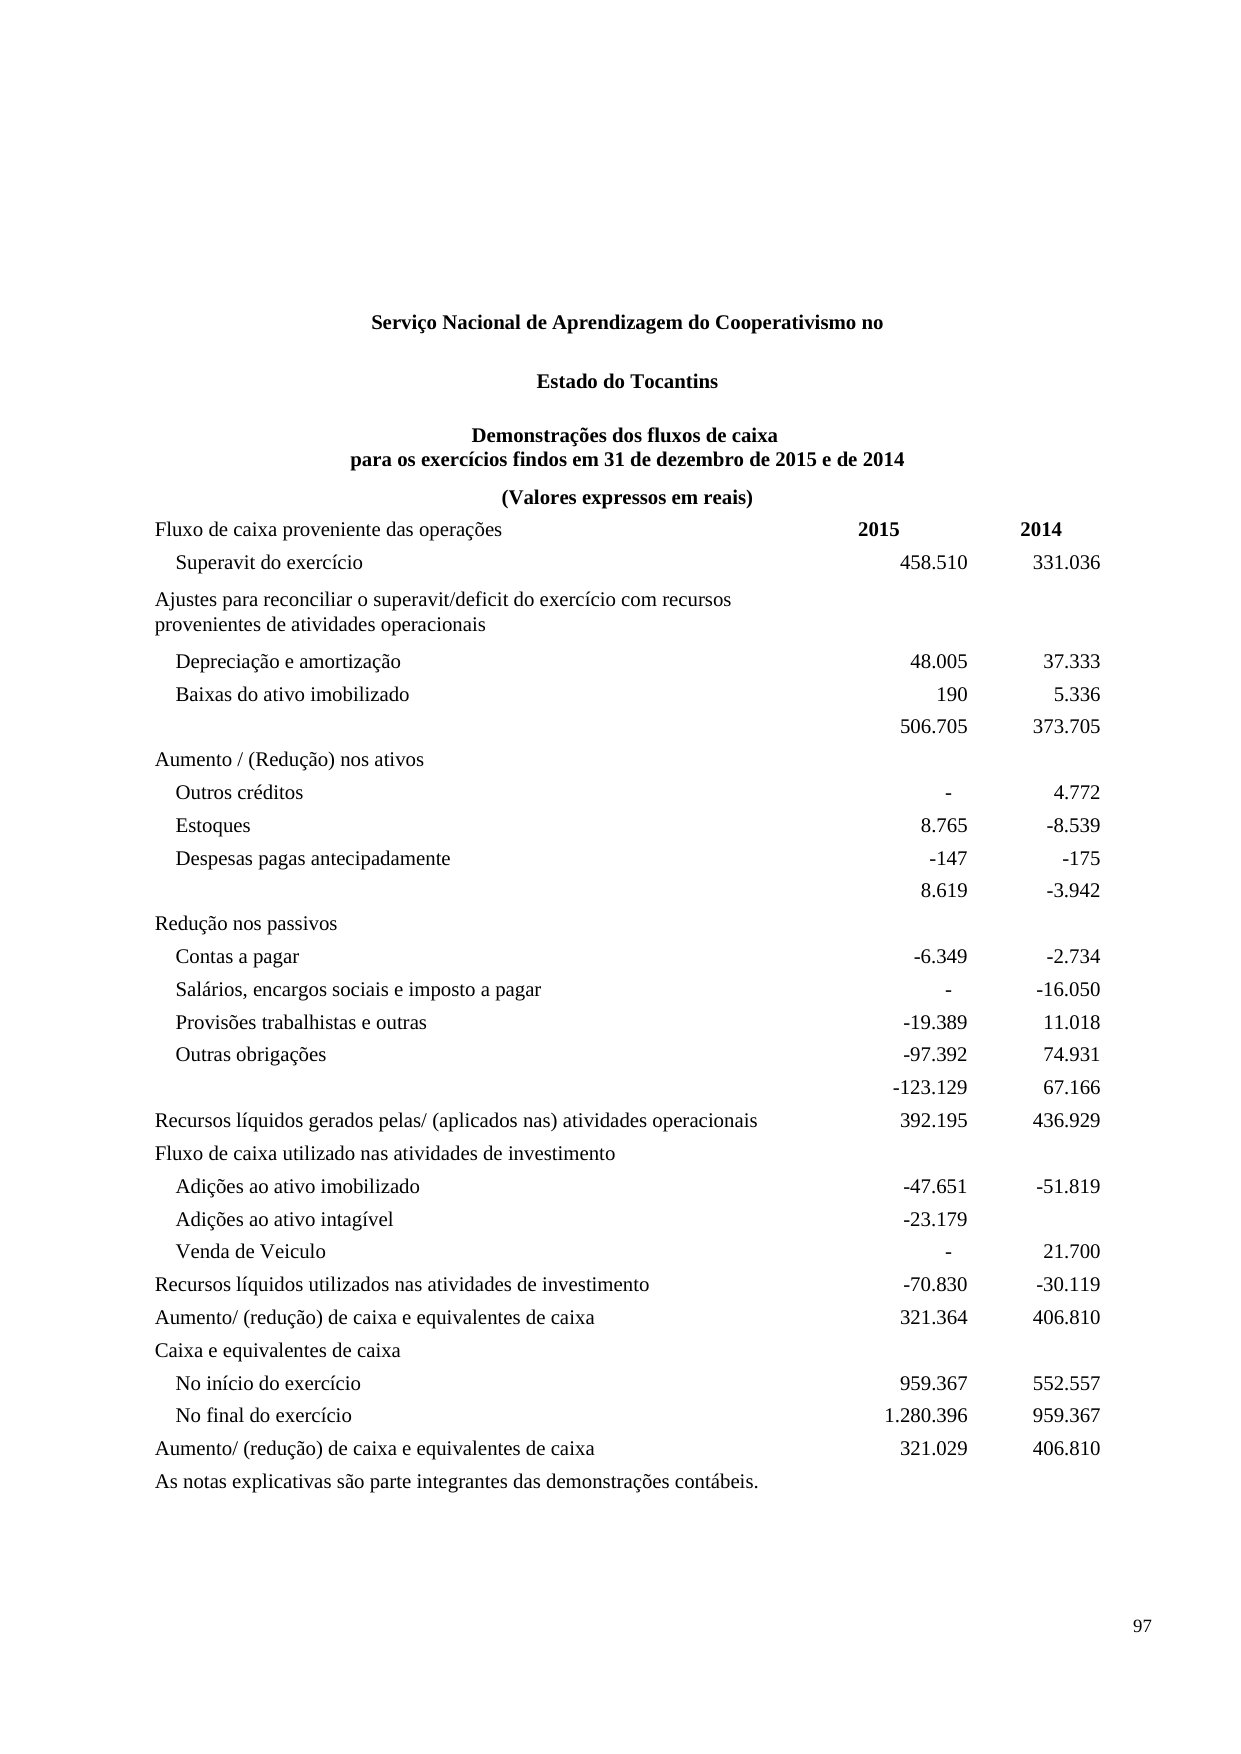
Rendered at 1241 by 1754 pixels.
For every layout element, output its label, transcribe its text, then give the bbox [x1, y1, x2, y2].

table_cell 2015 [783, 513, 974, 546]
table_cell 321.364 [783, 1301, 974, 1333]
table_cell -16.050 [975, 973, 1107, 1005]
table_cell Adições ao ativo intagível [147, 1202, 783, 1235]
table_cell -123.129 [783, 1071, 974, 1104]
table_cell [975, 1202, 1107, 1235]
table_cell 552.557 [975, 1366, 1107, 1399]
table_cell [147, 710, 783, 743]
table_cell [975, 1465, 1107, 1497]
table_cell [975, 1498, 1107, 1560]
table_cell Baixas do ativo imobilizado [147, 677, 783, 710]
table_cell [147, 1071, 783, 1104]
table_cell Aumento/ (redução) de caixa e equivalentes de caixa [147, 1432, 783, 1464]
table_cell [783, 907, 974, 939]
table_cell 959.367 [783, 1366, 974, 1399]
table_cell Estado do Tocantins [147, 349, 1107, 413]
table_cell 67.166 [975, 1071, 1107, 1104]
table_cell 406.810 [975, 1432, 1107, 1464]
table_cell Recursos líquidos utilizados nas atividades de investimento [147, 1268, 783, 1301]
table_cell Redução nos passivos [147, 907, 783, 939]
table_cell No início do exercício [147, 1366, 783, 1399]
table_cell 959.367 [975, 1399, 1107, 1432]
table_cell [783, 579, 974, 644]
table_cell [783, 1136, 974, 1169]
table_cell [147, 1498, 783, 1560]
table_cell [783, 1465, 974, 1497]
table_cell Recursos líquidos gerados pelas/ (aplicados nas) atividades operacionais [147, 1104, 783, 1136]
table_cell Outras obrigações [147, 1038, 783, 1071]
table_cell -175 [975, 841, 1107, 874]
table_cell [975, 743, 1107, 776]
table_cell 8.619 [783, 874, 974, 907]
table_cell [783, 1333, 974, 1366]
table_cell 373.705 [975, 710, 1107, 743]
table_cell (Valores expressos em reais) [147, 480, 1107, 513]
table_cell 37.333 [975, 644, 1107, 677]
table_cell 506.705 [783, 710, 974, 743]
table_cell Demonstrações dos fluxos de caixa para os exercícios findos em 31 de dezembro de 2015 e de 2014 [147, 413, 1107, 480]
table_cell -23.179 [783, 1202, 974, 1235]
table_cell -51.819 [975, 1169, 1107, 1202]
table_cell As notas explicativas são parte integrantes das demonstrações contábeis. [147, 1465, 783, 1497]
table_cell -8.539 [975, 808, 1107, 841]
table_cell 48.005 [783, 644, 974, 677]
table_cell 458.510 [783, 546, 974, 579]
table_cell 5.336 [975, 677, 1107, 710]
table_cell Superavit do exercício [147, 546, 783, 579]
table_cell 11.018 [975, 1005, 1107, 1038]
table_cell Aumento/ (redução) de caixa e equivalentes de caixa [147, 1301, 783, 1333]
table_cell 2014 [975, 513, 1107, 546]
table_cell [783, 1498, 974, 1560]
table_cell -3.942 [975, 874, 1107, 907]
table_cell Caixa e equivalentes de caixa [147, 1333, 783, 1366]
table_cell Aumento / (Redução) nos ativos [147, 743, 783, 776]
table_cell -47.651 [783, 1169, 974, 1202]
table_cell No final do exercício [147, 1399, 783, 1432]
table_cell -2.734 [975, 940, 1107, 972]
table_cell - [783, 776, 974, 808]
table_cell 8.765 [783, 808, 974, 841]
table_cell -19.389 [783, 1005, 974, 1038]
table_cell 21.700 [975, 1235, 1107, 1268]
table_cell [147, 874, 783, 907]
table_cell 321.029 [783, 1432, 974, 1464]
table_cell Adições ao ativo imobilizado [147, 1169, 783, 1202]
table_cell - [783, 973, 974, 1005]
table_cell 74.931 [975, 1038, 1107, 1071]
table_cell Despesas pagas antecipadamente [147, 841, 783, 874]
table_cell Fluxo de caixa proveniente das operações [147, 513, 783, 546]
table_cell Depreciação e amortização [147, 644, 783, 677]
table_cell Provisões trabalhistas e outras [147, 1005, 783, 1038]
table_cell Venda de Veiculo [147, 1235, 783, 1268]
table_cell -147 [783, 841, 974, 874]
table_cell -70.830 [783, 1268, 974, 1301]
table_cell Contas a pagar [147, 940, 783, 972]
table_cell Estoques [147, 808, 783, 841]
table_cell [975, 579, 1107, 644]
table_cell - [783, 1235, 974, 1268]
table_cell 406.810 [975, 1301, 1107, 1333]
table_cell 1.280.396 [783, 1399, 974, 1432]
table_cell -97.392 [783, 1038, 974, 1071]
table_cell 392.195 [783, 1104, 974, 1136]
table_cell -6.349 [783, 940, 974, 972]
table_cell 331.036 [975, 546, 1107, 579]
table_cell 4.772 [975, 776, 1107, 808]
table_cell Fluxo de caixa utilizado nas atividades de investimento [147, 1136, 783, 1169]
table_cell [975, 1333, 1107, 1366]
table_cell Ajustes para reconciliar o superavit/deficit do exercício com recursos provenientes de atividades operacionais [147, 579, 783, 644]
table_cell Salários, encargos sociais e imposto a pagar [147, 973, 783, 1005]
table_cell Outros créditos [147, 776, 783, 808]
table_cell -30.119 [975, 1268, 1107, 1301]
table_cell 436.929 [975, 1104, 1107, 1136]
table_cell 190 [783, 677, 974, 710]
table_header Serviço Nacional de Aprendizagem do Cooperativismo no [147, 294, 1107, 349]
table_cell [975, 907, 1107, 939]
table_cell [783, 743, 974, 776]
table_cell [975, 1136, 1107, 1169]
